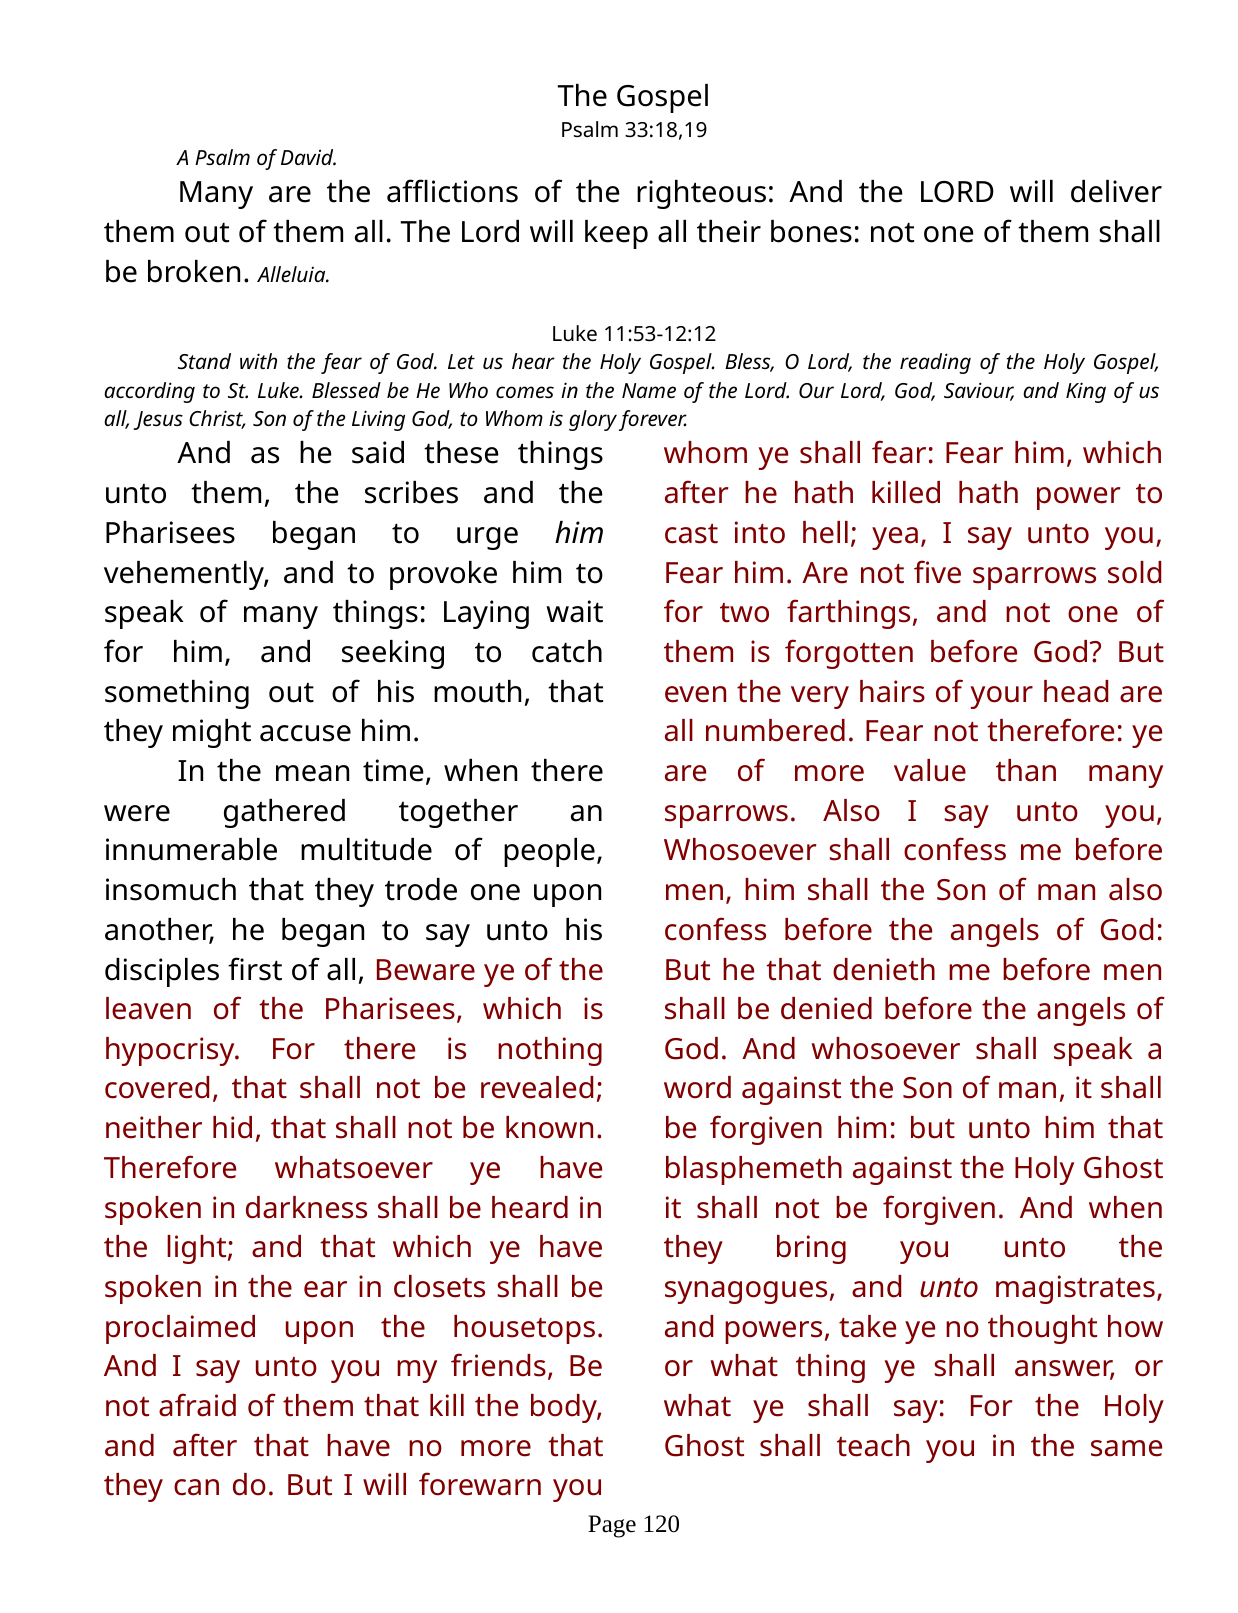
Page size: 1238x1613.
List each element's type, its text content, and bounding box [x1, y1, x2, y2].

text The Gospel [103, 75, 1164, 115]
text Many are the afflictions of the righteous: And the LORD will deliver them out of them all. The Lord will keep all their bones: not one of them shall be broken. Alleluia. [103, 172, 1164, 291]
text whom ye shall fear: Fear him, which after he hath killed hath power to cast into hell; yea, I say unto you, Fear him. Are not five sparrows sold for two farthings, and not one of them is forgotten before God? But even the very hairs of your head are all numbered. Fear not therefore: ye are of more value than many sparrows. Also I say unto you, Whosoever shall confess me before men, him shall the Son of man also confess before the angels of God: But he that denieth me before men shall be denied before the angels of God. And whosoever shall speak a word against the Son of man, it shall be forgiven him: but unto him that blasphemeth against the Holy Ghost it shall not be forgiven. And when they bring you unto the synagogues, and unto magistrates, and powers, take ye no thought how or what thing ye shall answer, or what ye shall say: For the Holy Ghost shall teach you in the same [663, 433, 1164, 1465]
text A Psalm of David. [103, 143, 1164, 172]
text Psalm 33:18,19 [103, 115, 1164, 143]
text And as he said these things unto them, the scribes and the Pharisees began to urge him vehemently, and to provoke him to speak of many things: Laying wait for him, and seeking to catch something out of his mouth, that they might accuse him. [103, 433, 604, 750]
text Stand with the fear of God. Let us hear the Holy Gospel. Bless, O Lord, the reading of the Holy Gospel, according to St. Luke. Blessed be He Who comes in the Name of the Lord. Our Lord, God, Saviour, and King of us all, Jesus Christ, Son of the Living God, to Whom is glory forever. [103, 347, 1164, 433]
text In the mean time, when there were gathered together an innumerable multitude of people, insomuch that they trode one upon another, he began to say unto his disciples first of all, Beware ye of the leaven of the Pharisees, which is hypocrisy. For there is nothing covered, that shall not be revealed; neither hid, that shall not be known. Therefore whatsoever ye have spoken in darkness shall be heard in the light; and that which ye have spoken in the ear in closets shall be proclaimed upon the housetops. And I say unto you my friends, Be not afraid of them that kill the body, and after that have no more that they can do. But I will forewarn you [103, 750, 604, 1504]
text Luke 11:53-12:12 [103, 319, 1164, 347]
